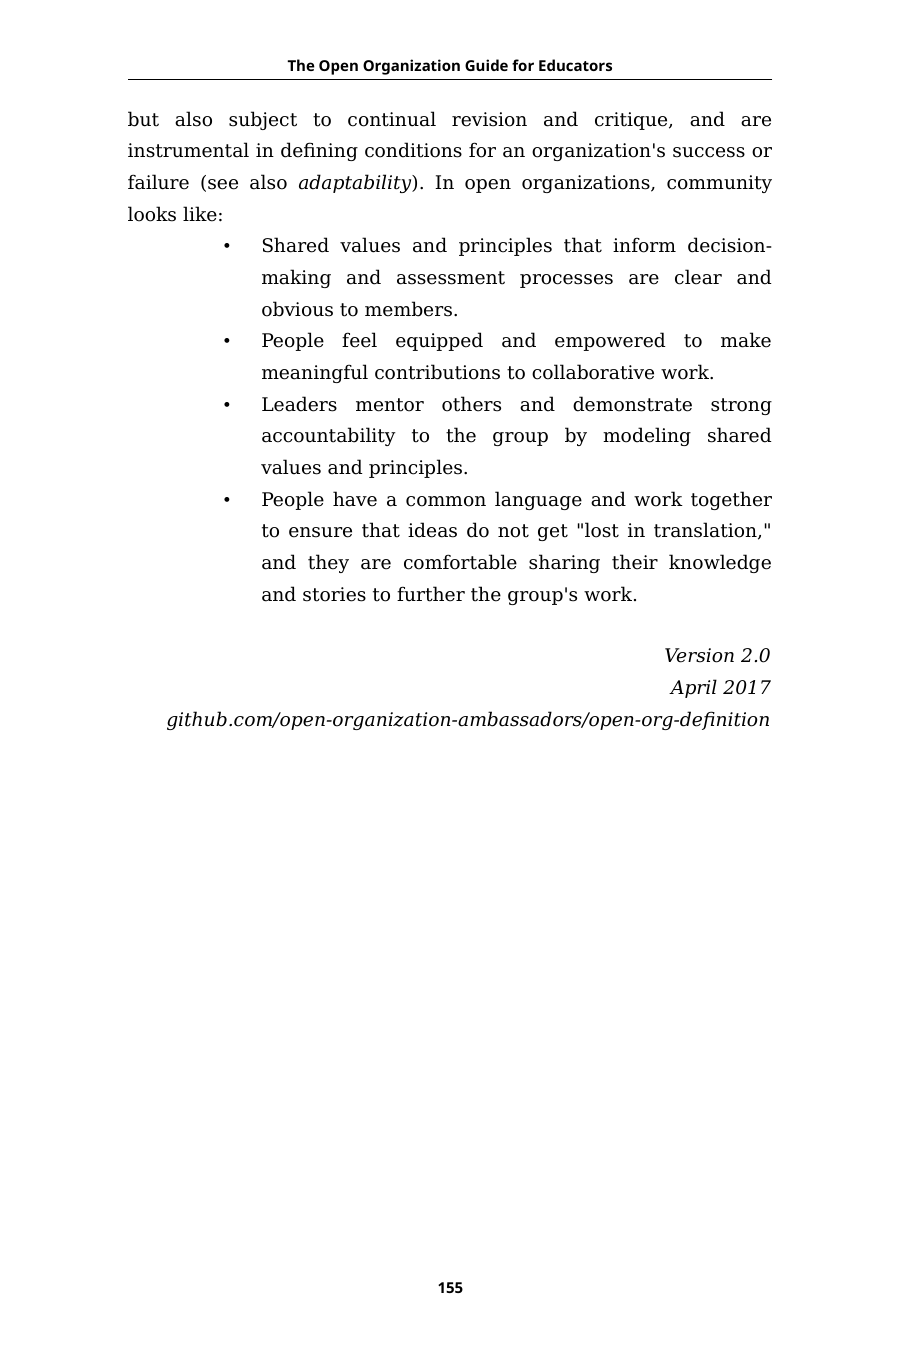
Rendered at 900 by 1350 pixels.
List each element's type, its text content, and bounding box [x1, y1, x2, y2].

text Version 2.0 April 2017 github.com/open-organization-ambassadors/open-org-definition [127, 645, 772, 731]
list Leaders mentor others and demonstrate strong accountability to the group by modeling shared values and principles. [223, 394, 772, 479]
list People have a common language and work together to ensure that ideas do not get "lost in translation," and they are comfortable sharing their knowledge and stories to further the group's work. [223, 489, 772, 606]
text but also subject to continual revision and critique, and are instrumental in defining conditions for an organization's success or failure (see also adaptability). In open organizations, community looks like: [127, 109, 772, 226]
list People feel equipped and empowered to make meaningful contributions to collaborative work. [223, 330, 772, 384]
list Shared values and principles that inform decision-making and assessment processes are clear and obvious to members. [223, 235, 772, 321]
